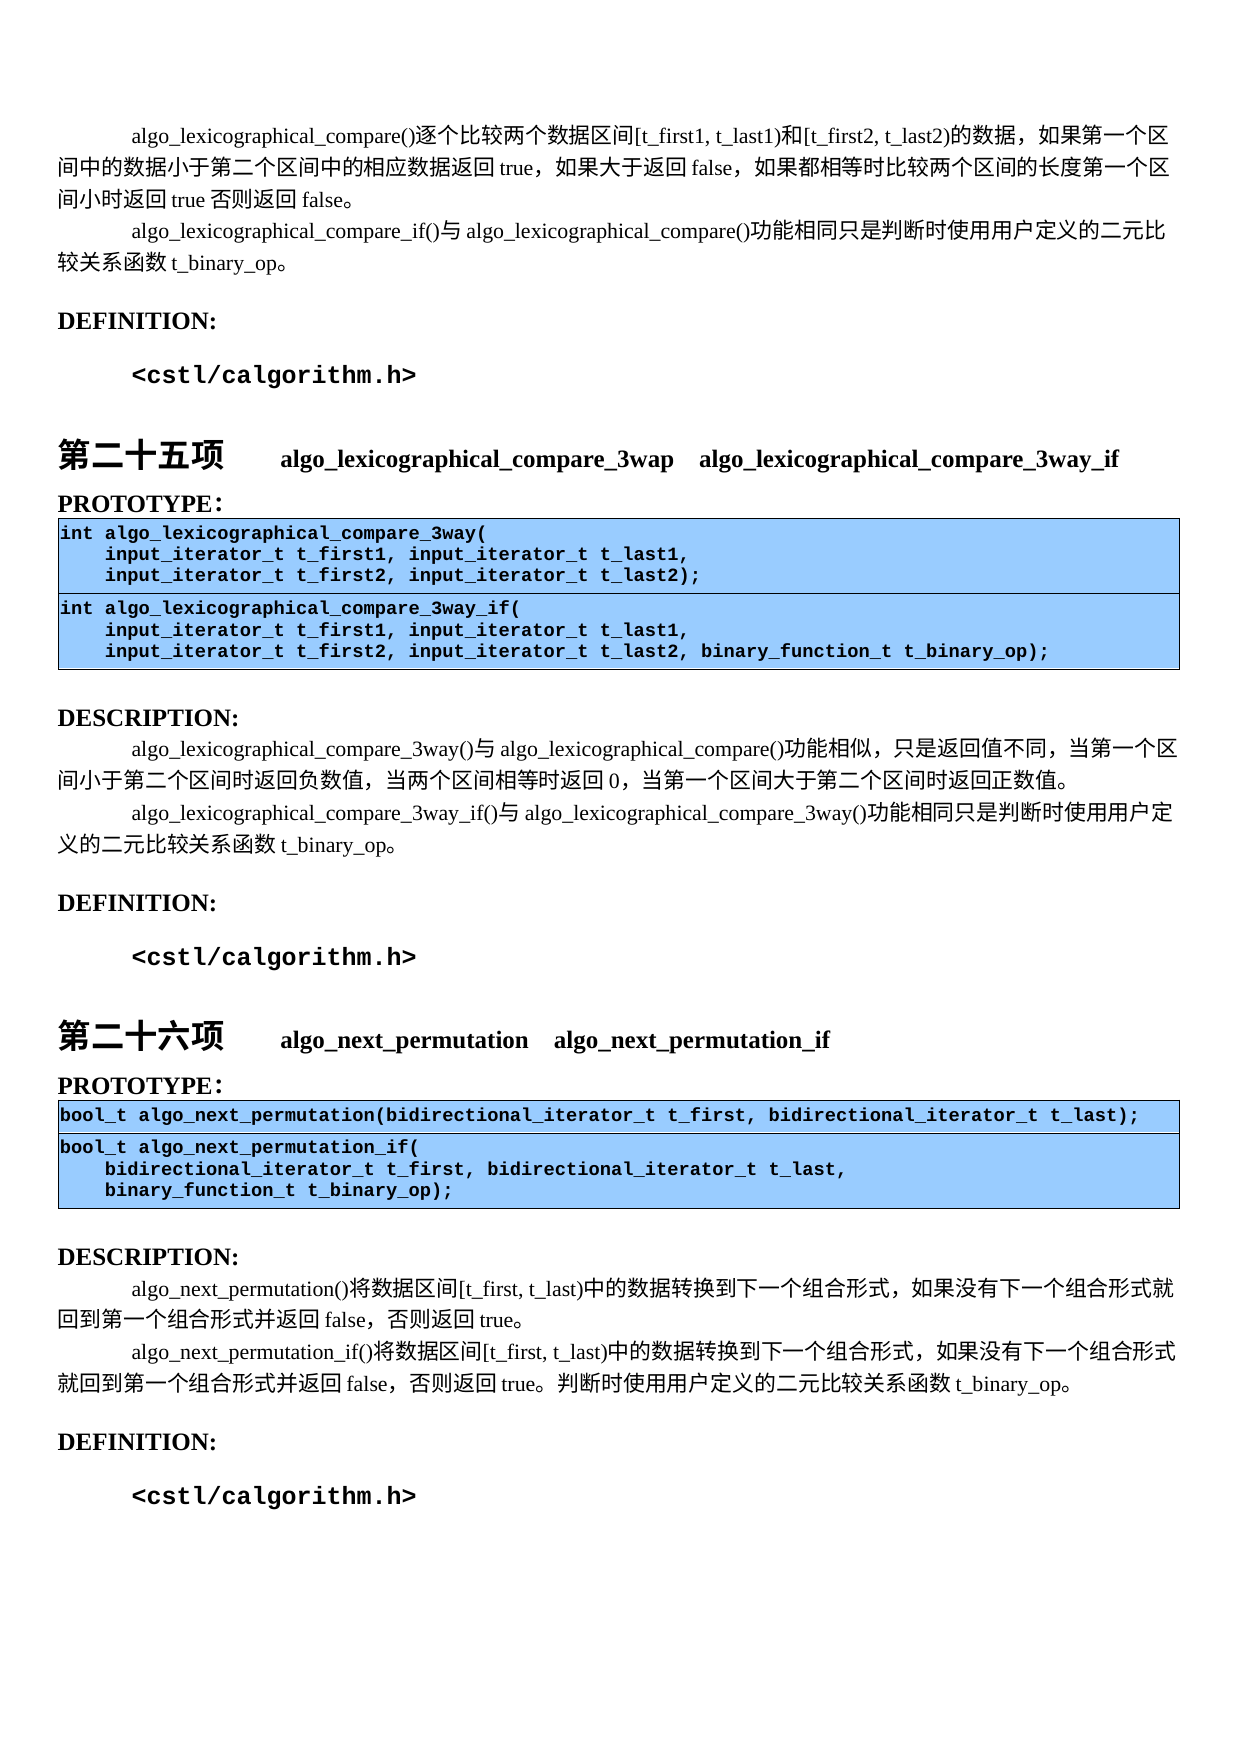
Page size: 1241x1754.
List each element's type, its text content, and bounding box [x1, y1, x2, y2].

table_header int algo_lexicographical_compare_3way( input_iterator_t t_first1, input_iterator_t t_last1, input_iterator_t t_first2, input_iterator_t t_last2); [59, 519, 1179, 593]
text <cstl/calgorithm.h> [57, 360, 1179, 391]
subtitle algo_next_permutation algo_next_permutation_if [57, 1010, 1179, 1058]
text algo_next_permutation_if()将数据区间[t_first, t_last)中的数据转换到下一个组合形式，如果没有下一个组合形式就回到第一个组合形式并返回false，否则返回true。判断时使用用户定义的二元比较关系函数t_binary_op。 [57, 1334, 1179, 1397]
table_header bool_t algo_next_permutation(bidirectional_iterator_t t_first, bidirectional_iterator_t t_last); [59, 1101, 1179, 1132]
text DESCRIPTION: [57, 703, 1179, 731]
text DEFINITION: [57, 306, 1179, 335]
table_cell int algo_lexicographical_compare_3way_if( input_iterator_t t_first1, input_iterator_t t_last1, input_iterator_t t_first2, input_iterator_t t_last2, binary_function_t t_binary_op); [59, 594, 1179, 668]
text PROTOTYPE： [57, 1071, 1179, 1099]
text DEFINITION: [57, 888, 1179, 917]
text algo_next_permutation()将数据区间[t_first, t_last)中的数据转换到下一个组合形式，如果没有下一个组合形式就回到第一个组合形式并返回false，否则返回true。 [57, 1271, 1179, 1334]
text algo_lexicographical_compare()逐个比较两个数据区间[t_first1, t_last1)和[t_first2, t_last2)的数据，如果第一个区间中的数据小于第二个区间中的相应数据返回true，如果大于返回false，如果都相等时比较两个区间的长度第一个区间小时返回true否则返回false。 [57, 118, 1179, 213]
text PROTOTYPE： [57, 489, 1179, 518]
text DESCRIPTION: [57, 1242, 1179, 1271]
text <cstl/calgorithm.h> [57, 942, 1179, 973]
text algo_lexicographical_compare_if()与algo_lexicographical_compare()功能相同只是判断时使用用户定义的二元比较关系函数t_binary_op。 [57, 213, 1179, 277]
text algo_lexicographical_compare_3way_if()与algo_lexicographical_compare_3way()功能相同只是判断时使用用户定义的二元比较关系函数t_binary_op。 [57, 795, 1179, 858]
text <cstl/calgorithm.h> [57, 1481, 1179, 1512]
text DEFINITION: [57, 1427, 1179, 1456]
subtitle algo_lexicographical_compare_3wap algo_lexicographical_compare_3way_if [57, 428, 1179, 477]
table_cell bool_t algo_next_permutation_if( bidirectional_iterator_t t_first, bidirectional_iterator_t t_last, binary_function_t t_binary_op); [59, 1134, 1179, 1208]
text algo_lexicographical_compare_3way()与algo_lexicographical_compare()功能相似，只是返回值不同，当第一个区间小于第二个区间时返回负数值，当两个区间相等时返回0，当第一个区间大于第二个区间时返回正数值。 [57, 731, 1179, 795]
